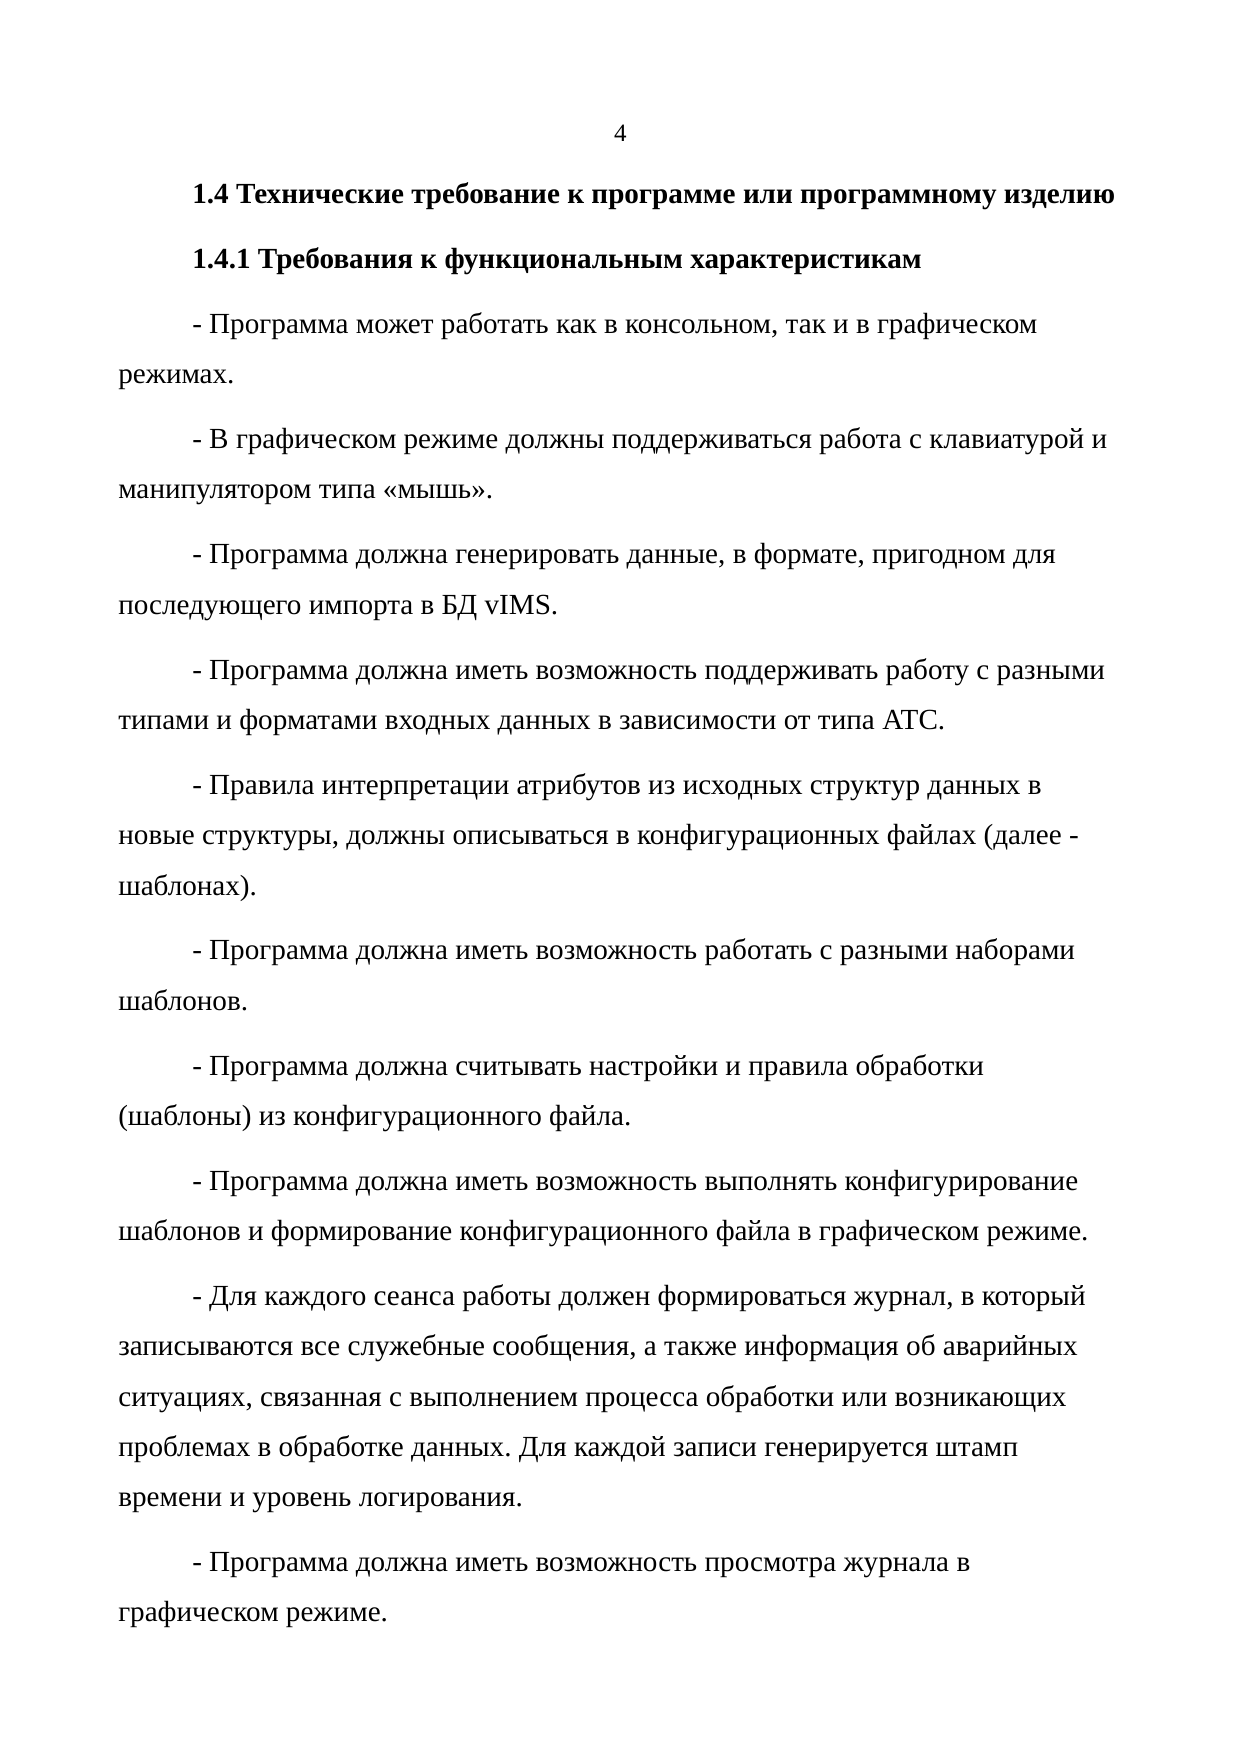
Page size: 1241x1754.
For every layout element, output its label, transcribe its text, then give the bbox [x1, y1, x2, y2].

text - Для каждого сеанса работы должен формироваться журнал, в который записываются все служебные сообщения, а также информация об аварийных ситуациях, связанная с выполнением процесса обработки или возникающих проблемах в обработке данных. Для каждой записи генерируется штамп времени и уровень логирования. [118, 1278, 1122, 1513]
text - Программа должна считывать настройки и правила обработки (шаблоны) из конфигурационного файла. [118, 1048, 1122, 1132]
text - Программа должна генерировать данные, в формате, пригодном для последующего импорта в БД vIMS. [118, 537, 1122, 620]
text - В графическом режиме должны поддерживаться работа с клавиатурой и манипулятором типа «мышь». [118, 421, 1122, 505]
text - Программа должна иметь возможность выполнять конфигурирование шаблонов и формирование конфигурационного файла в графическом режиме. [118, 1163, 1122, 1247]
text - Программа может работать как в консольном, так и в графическом режимах. [118, 306, 1122, 390]
text 1.4 Технические требование к программе или программному изделию [118, 176, 1122, 210]
text 1.4.1 Требования к функциональным характеристикам [118, 241, 1122, 275]
text - Программа должна иметь возможность работать с разными наборами шаблонов. [118, 932, 1122, 1016]
text - Программа должна иметь возможность просмотра журнала в графическом режиме. [118, 1544, 1122, 1628]
text - Программа должна иметь возможность поддерживать работу с разными типами и форматами входных данных в зависимости от типа АТС. [118, 652, 1122, 736]
text - Правила интерпретации атрибутов из исходных структур данных в новые структуры, должны описываться в конфигурационных файлах (далее - шаблонах). [118, 767, 1122, 901]
